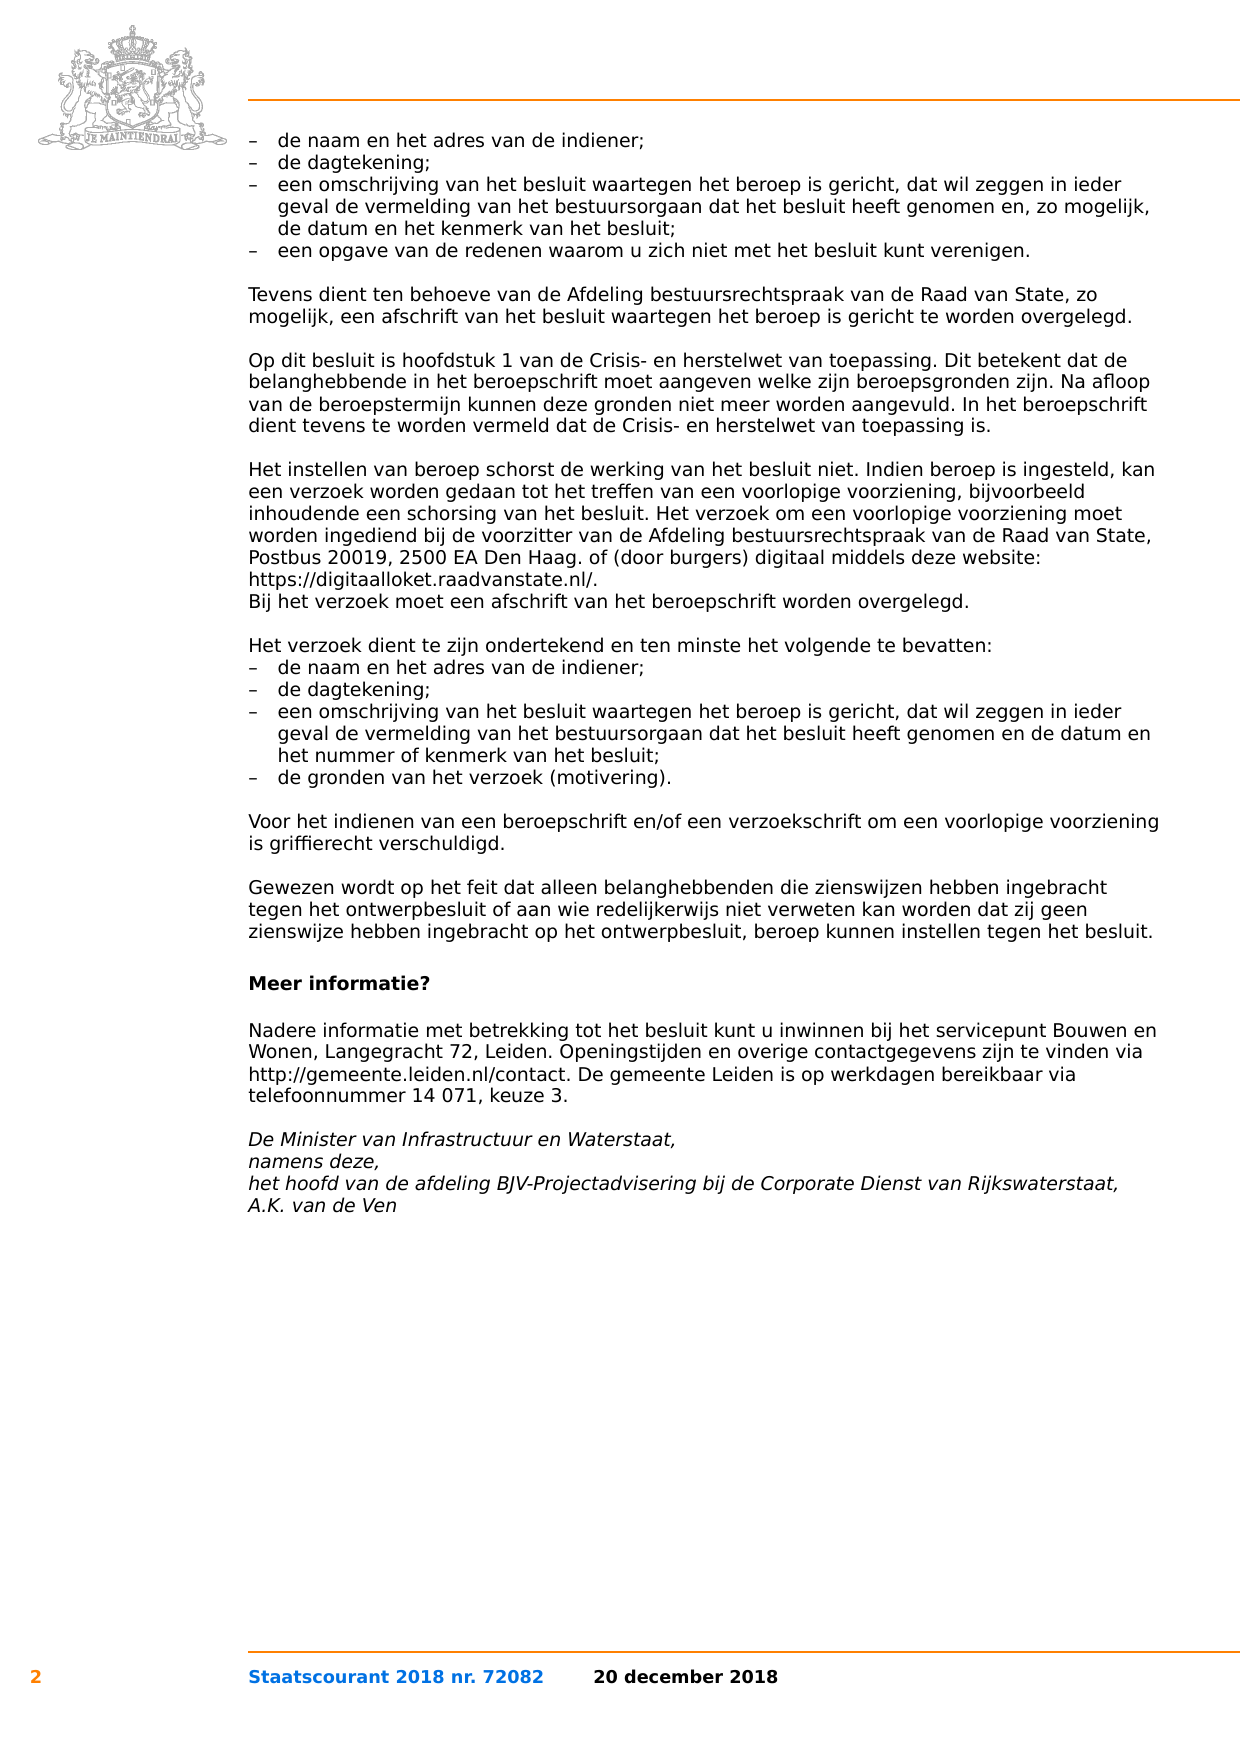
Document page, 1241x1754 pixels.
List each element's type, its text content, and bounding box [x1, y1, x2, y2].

text Tevens dient ten behoeve van de Afdeling bestuursrechtspraak van de Raad van State, zo mogelijk, een afschrift van het besluit waar­tegen het beroep is gericht te worden overgelegd. [248, 284, 1163, 328]
text – de dagtekening; [248, 152, 1163, 174]
text – de naam en het adres van de indiener; [248, 657, 1163, 679]
text – de gronden van het verzoek (motivering). [248, 767, 1163, 789]
text Gewezen wordt op het feit dat alleen belanghebbenden die zienswijzen hebben ingebracht tegen het ontwerpbesluit of aan wie redelijkerwijs niet verweten kan worden dat zij geen zienswijze hebben ingebracht op het ontwerpbesluit, beroep kunnen instellen tegen het besluit. [248, 877, 1163, 942]
text – een omschrijving van het besluit waartegen het beroep is gericht, dat wil zeggen in ieder geval de vermelding van het bestuurs­orgaan dat het besluit heeft genomen en de datum en het nummer of kenmerk van het besluit; [248, 701, 1163, 767]
text – een opgave van de redenen waarom u zich niet met het besluit kunt verenigen. [248, 240, 1163, 262]
text Bij het verzoek moet een afschrift van het beroepschrift worden overgelegd. [248, 591, 1163, 613]
text – een omschrijving van het besluit waartegen het beroep is gericht, dat wil zeggen in ieder geval de vermelding van het bestuursorgaan dat het besluit heeft genomen en, zo mogelijk, de datum en het kenmerk van het besluit; [248, 174, 1163, 240]
subtitle Meer informatie? [248, 972, 1163, 994]
text Het instellen van beroep schorst de werking van het besluit niet. Indien beroep is ingesteld, kan een verzoek worden gedaan tot het treffen van een voorlopige voorziening, bijvoorbeeld inhoudende een schorsing van het besluit. Het verzoek om een voorlopige voorziening moet worden ingediend bij de voorzitter van de Afdeling bestuursrechtspraak van de Raad van State, Postbus 20019, 2500 EA Den Haag. of (door burgers) digitaal middels deze website: https://digitaalloket.raadvanstate.nl/. [248, 459, 1163, 591]
text Op dit besluit is hoofdstuk 1 van de Crisis- en herstelwet van toe­passing. Dit betekent dat de belanghebbende in het beroepschrift moet aangeven welke zijn beroepsgronden zijn. Na afloop van de beroepstermijn kunnen deze gronden niet meer worden aangevuld. In het beroepschrift dient tevens te worden vermeld dat de Crisis- en herstelwet van toepassing is. [248, 349, 1163, 437]
picture [38, 25, 227, 150]
text Nadere informatie met betrekking tot het besluit kunt u inwinnen bij het servicepunt Bouwen en Wonen, Langegracht 72, Leiden. Openingstijden en overige contactgegevens zijn te vinden via http://gemeente.leiden.nl/contact. De gemeente Leiden is op werkdagen bereikbaar via telefoonnummer 14 071, keuze 3. [248, 1019, 1163, 1107]
text Voor het indienen van een beroepschrift en/of een verzoekschrift om een voorlopige voorziening is griffierecht verschuldigd. [248, 811, 1163, 855]
text – de dagtekening; [248, 679, 1163, 701]
text – de naam en het adres van de indiener; [248, 130, 1163, 152]
text Het verzoek dient te zijn ondertekend en ten minste het volgende te bevatten: [248, 635, 1163, 657]
text De Minister van Infrastructuur en Waterstaat, namens deze, het hoofd van de afdeling BJV-Projectadvisering bij de Corporate Dienst van Rijkswaterstaat, A.K. van de Ven [248, 1129, 1163, 1217]
